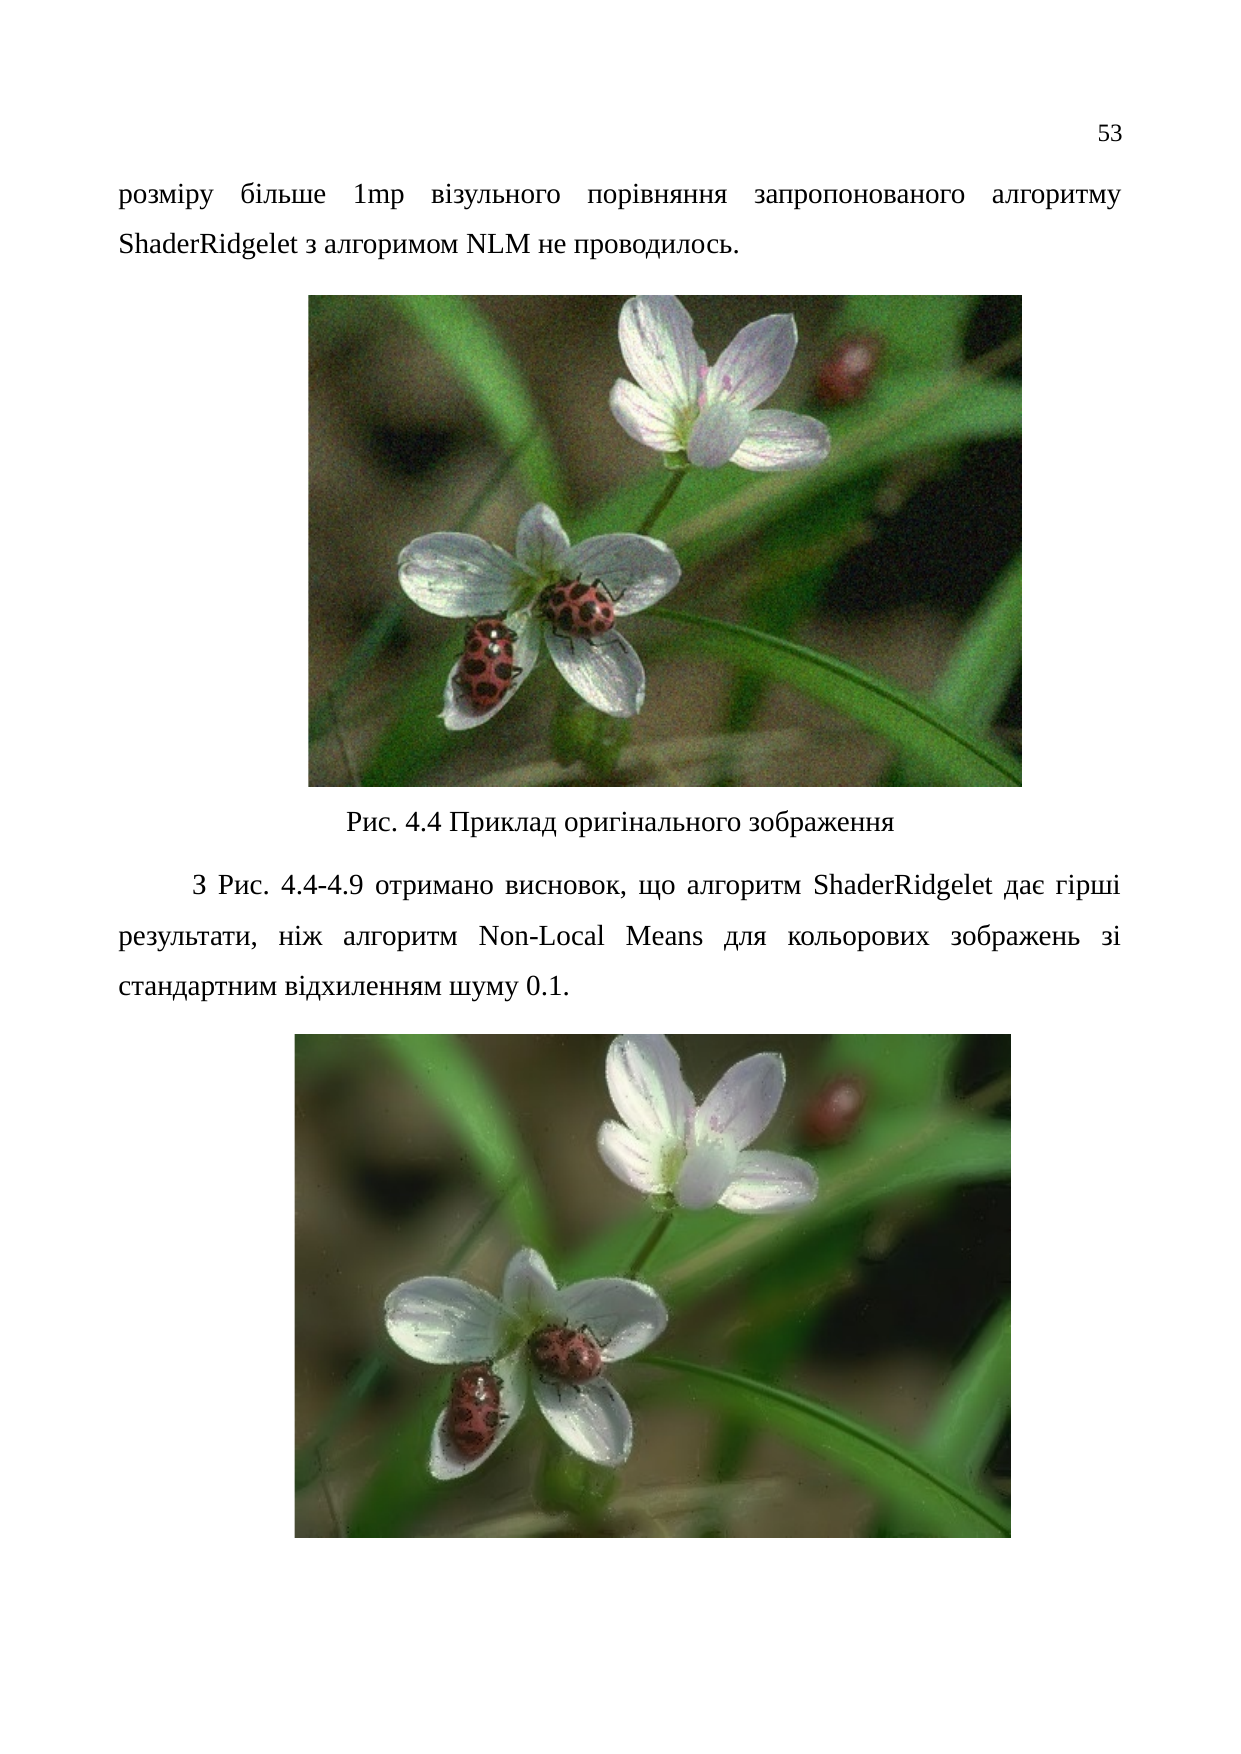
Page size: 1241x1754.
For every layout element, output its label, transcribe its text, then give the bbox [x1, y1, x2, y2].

text Рис. 4.4 Приклад оригінального зображення [118, 802, 1122, 838]
picture [294, 1034, 1011, 1538]
text розміру більше 1mp візульного порівняння запропонованого алгоритму ShaderRidgelet з алгоримом NLM не проводилось. [118, 176, 1122, 260]
picture [308, 295, 1022, 787]
text З Рис. 4.4-4.9 отримано висновок, що алгоритм ShaderRidgelet дає гірші результати, ніж алгоритм Non-Local Means для кольорових зображень зі стандартним відхиленням шуму 0.1. [118, 867, 1122, 1002]
